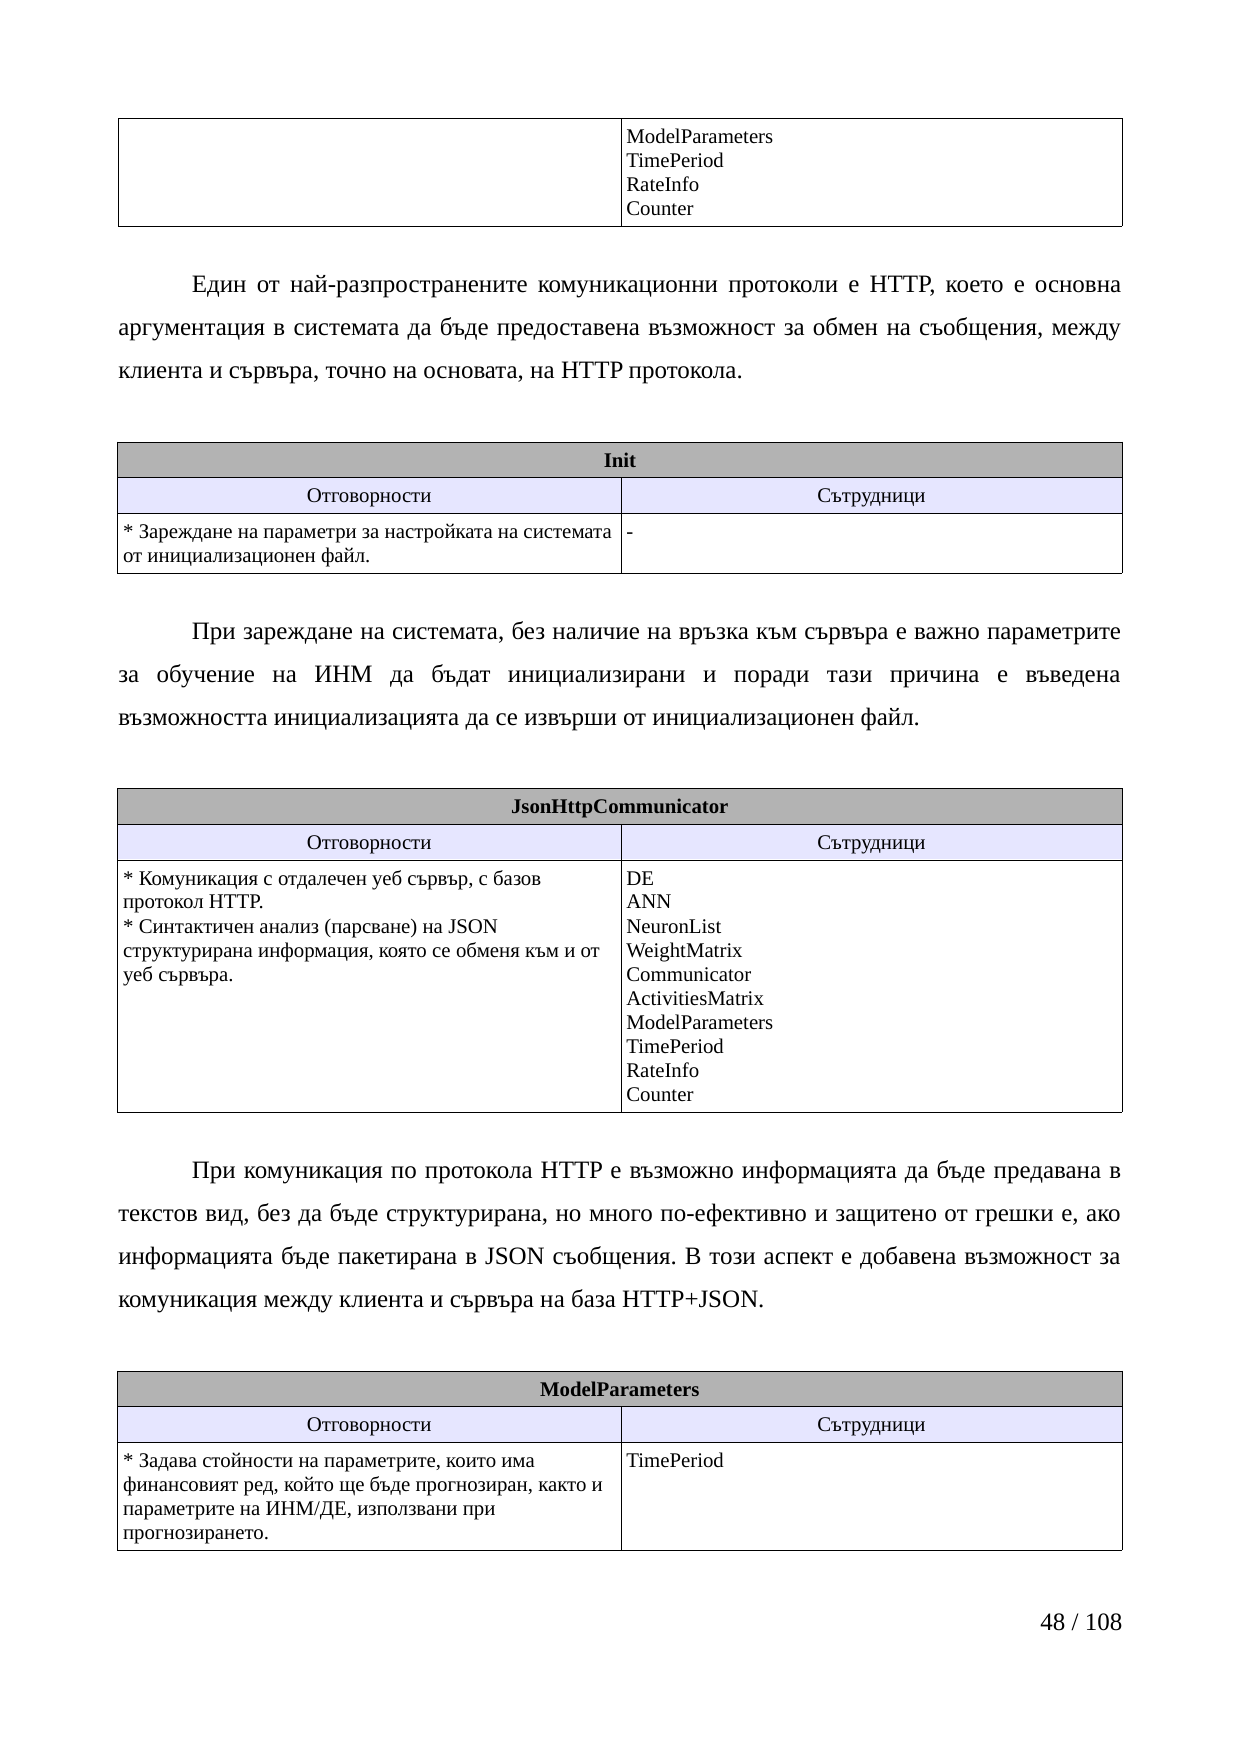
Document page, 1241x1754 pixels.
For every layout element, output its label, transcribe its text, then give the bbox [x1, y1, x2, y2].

table_header Init [118, 443, 1122, 477]
table_cell ModelParameters TimePeriod RateInfo Counter [622, 119, 1122, 226]
table_cell DE ANN NeuronList WeightMatrix Communicator ActivitiesMatrix ModelParameters TimePeriod RateInfo Counter [622, 861, 1122, 1112]
text Един от най-разпространените комуникационни протоколи е HTTP, което е основна аргументация в системата да бъде предоставена възможност за обмен на съобщения, между клиента и сървъра, точно на основата, на HTTP протокола. [118, 269, 1122, 384]
table_cell * Задава стойности на параметрите, които има финансовият ред, който ще бъде прогнозиран, както и параметрите на ИНМ/ДЕ, използвани при прогнозирането. [118, 1443, 621, 1550]
table_cell - [622, 514, 1122, 573]
table_cell Отговорности [118, 825, 621, 859]
table_cell Отговорности [118, 478, 621, 513]
table_cell [119, 119, 621, 226]
table_cell Сътрудници [622, 478, 1122, 513]
table_cell * Комуникация с отдалечен уеб сървър, с базов протокол HTTP. * Синтактичен анализ (парсване) на JSON структурирана информация, която се обменя към и от уеб сървъра. [118, 861, 621, 1112]
text При зареждане на системата, без наличие на връзка към сървъра е важно параметрите за обучение на ИНМ да бъдат инициализирани и поради тази причина е въведена възможността инициализацията да се извърши от инициализационен файл. [118, 616, 1122, 731]
table_cell Отговорности [118, 1407, 621, 1442]
table_cell TimePeriod [622, 1443, 1122, 1550]
table_header ModelParameters [118, 1372, 1122, 1406]
text При комуникация по протокола HTTP е възможно информацията да бъде предавана в текстов вид, без да бъде структурирана, но много по-ефективно и защитено от грешки е, ако информацията бъде пакетирана в JSON съобщения. В този аспект е добавена възможност за комуникация между клиента и сървъра на база HTTP+JSON. [118, 1155, 1122, 1313]
table_header JsonHttpCommunicator [118, 789, 1122, 824]
table_cell Сътрудници [622, 1407, 1122, 1442]
table_cell * Зареждане на параметри за настройката на системата от инициализационен файл. [118, 514, 621, 573]
table_cell Сътрудници [622, 825, 1122, 859]
